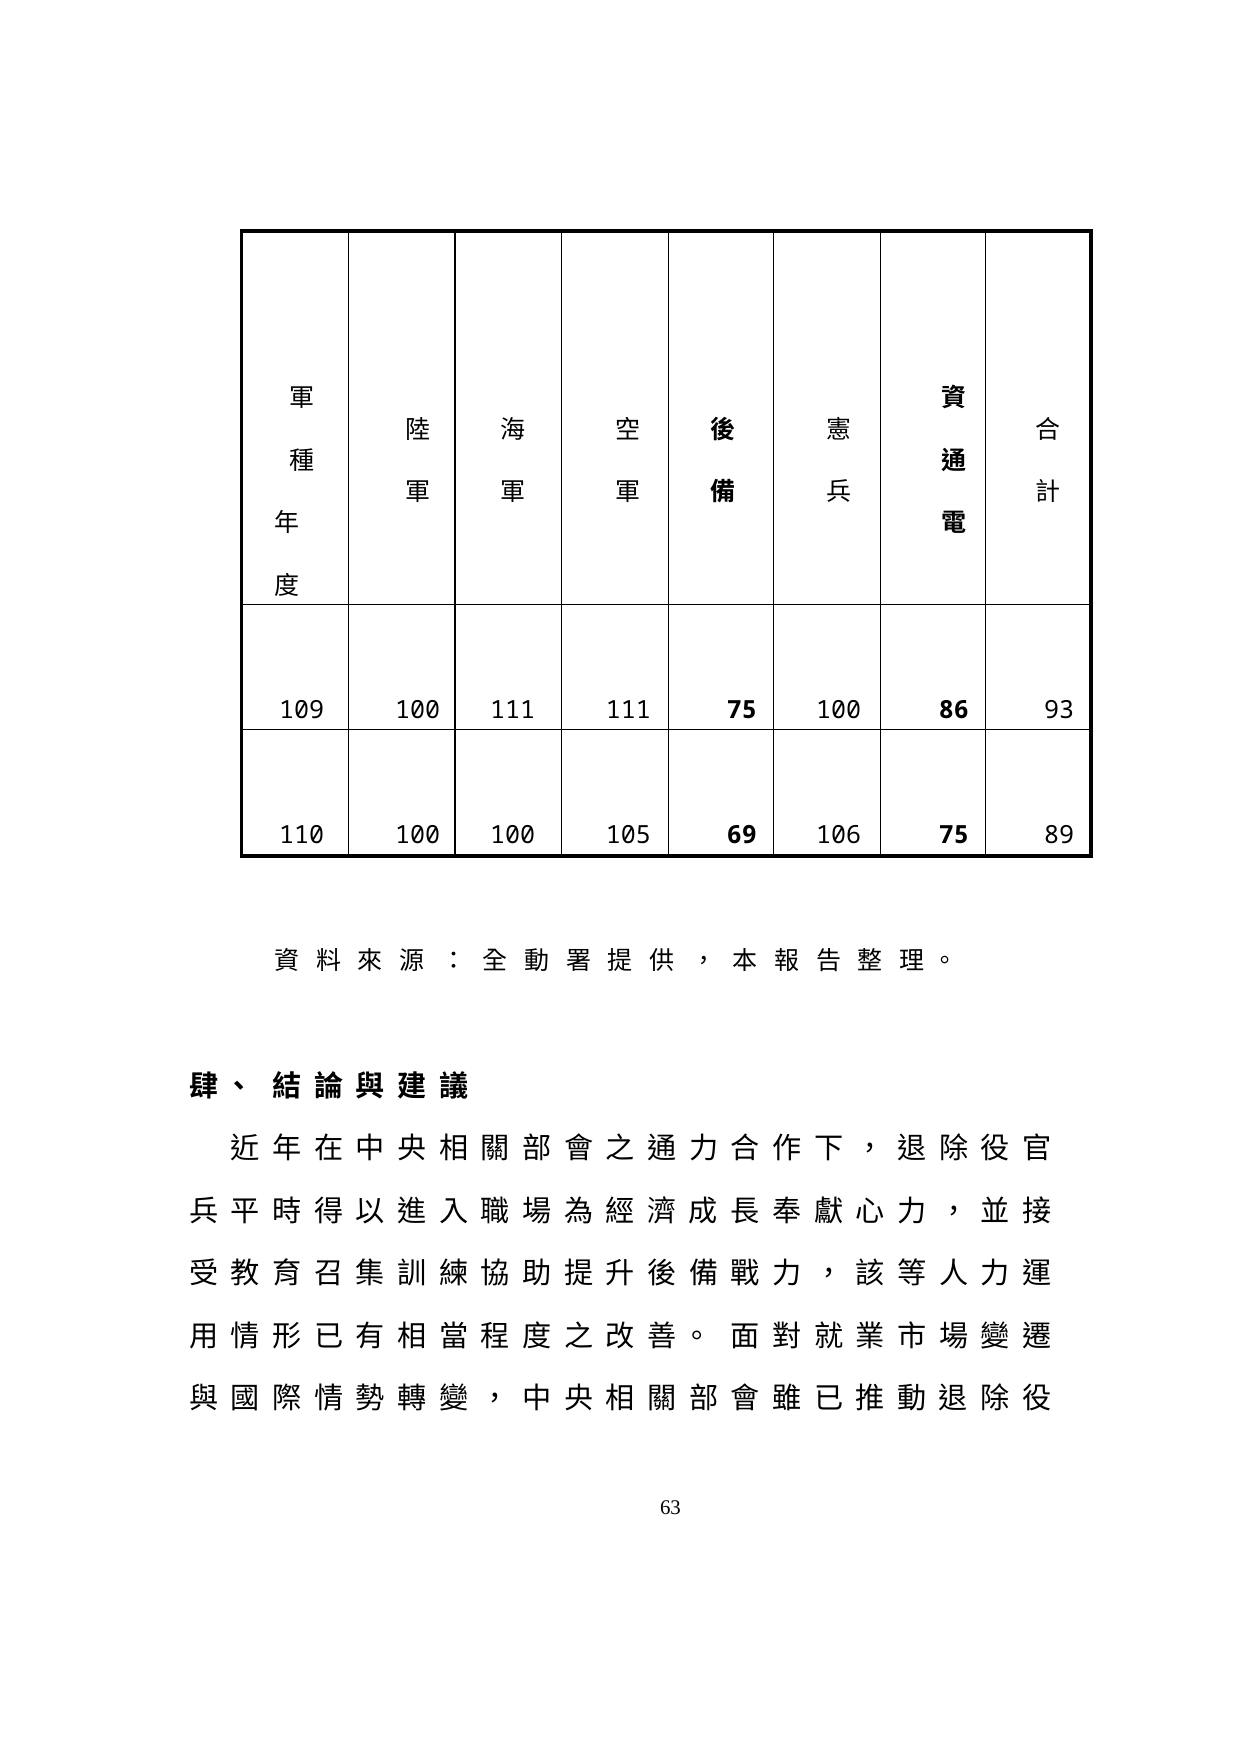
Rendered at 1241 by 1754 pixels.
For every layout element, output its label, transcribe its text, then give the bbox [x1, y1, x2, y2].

table_cell 105 [562, 730, 668, 854]
table_cell 109 [243, 605, 348, 729]
table_header 空軍 [562, 233, 668, 604]
table_cell 89 [986, 730, 1089, 854]
table_cell 111 [456, 605, 561, 729]
table_header 軍種 年度 [243, 233, 348, 604]
table_cell 100 [456, 730, 561, 854]
table_cell 110 [243, 730, 348, 854]
table_header 資通電 [881, 233, 985, 604]
table_cell 100 [349, 730, 454, 854]
text 近年在中央相關部會之通力合作下，退除役官兵平時得以進入職場為經濟成長奉獻心力，並接受教育召集訓練協助提升後備戰力，該等人力運用情形已有相當程度之改善。面對就業市場變遷與國際情勢轉變，中央相關部會雖已推動退除役 [183, 1104, 1058, 1417]
table_header 陸軍 [349, 233, 454, 604]
table_header 合計 [986, 233, 1089, 604]
table_cell 69 [669, 730, 773, 854]
table_header 海軍 [456, 233, 561, 604]
table_cell 100 [774, 605, 880, 729]
table_cell 106 [774, 730, 880, 854]
table_cell 75 [669, 605, 773, 729]
table_cell 111 [562, 605, 668, 729]
text 肆、結論與建議 [183, 1042, 1058, 1104]
table_cell 86 [881, 605, 985, 729]
table_cell 75 [881, 730, 985, 854]
text 資料來源：全動署提供，本報告整理。 [183, 917, 1058, 979]
table_cell 93 [986, 605, 1089, 729]
table_header 後備 [669, 233, 773, 604]
table_cell 100 [349, 605, 454, 729]
table_header 憲兵 [774, 233, 880, 604]
